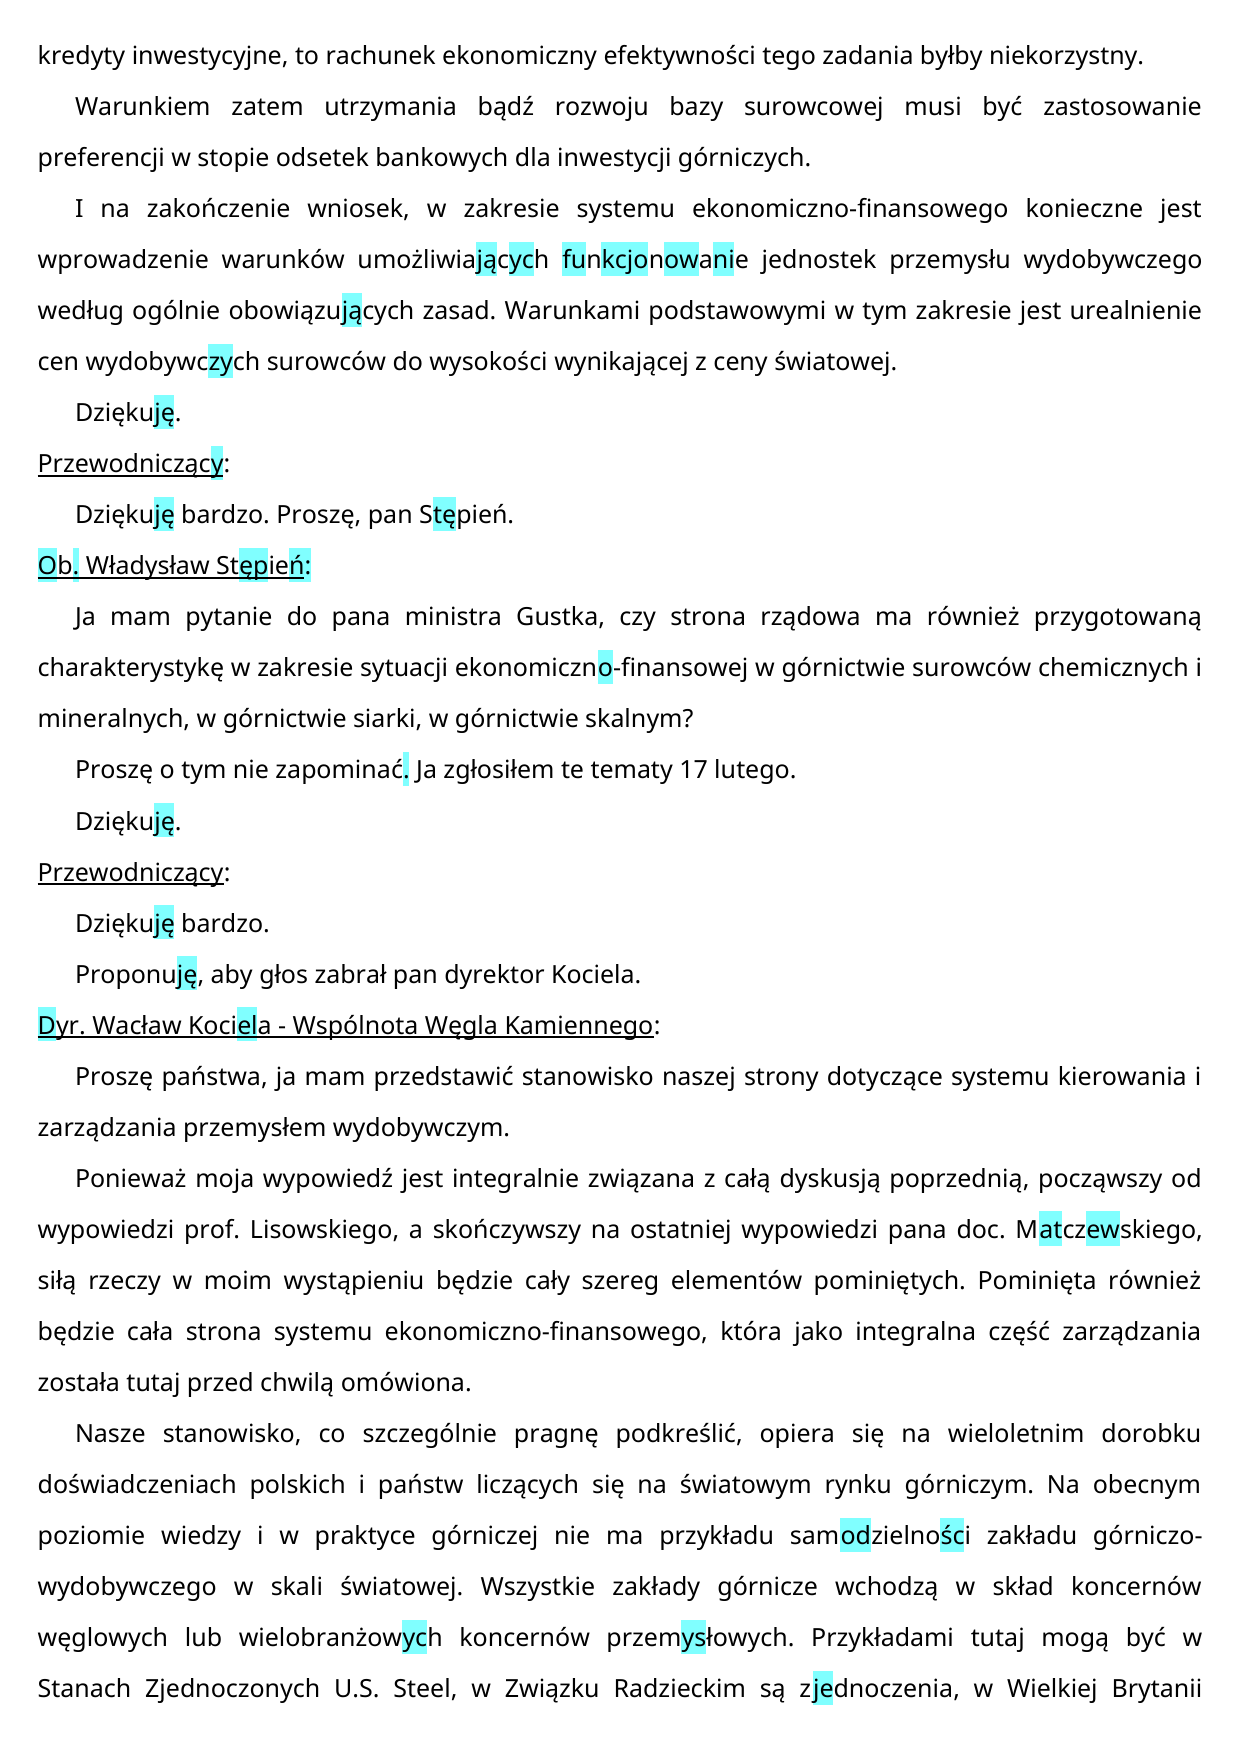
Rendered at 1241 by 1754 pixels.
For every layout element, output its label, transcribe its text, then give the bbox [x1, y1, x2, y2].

text Dyr. Wacław Kociela - Wspólnota Węgla Kamiennego: [37, 1007, 1203, 1041]
text Ob. Władysław Stępień: [37, 548, 1203, 582]
text Proponuję, aby głos zabrał pan dyrektor Kociela. [37, 956, 1203, 990]
text kredyty inwestycyjne, to rachunek ekonomiczny efektywności tego zadania byłby niekorzystny. [37, 37, 1203, 72]
text Dziękuję bardzo. Proszę, pan Stępień. [37, 497, 1203, 531]
text Ja mam pytanie do pana ministra Gustka, czy strona rządowa ma również przygotowaną charakterystykę w zakresie sytuacji ekonomiczno-finansowej w górnictwie surowców chemicznych i mineralnych, w górnictwie siarki, w górnictwie skalnym? [37, 599, 1203, 735]
text Warunkiem zatem utrzymania bądź rozwoju bazy surowcowej musi być zastosowanie preferencji w stopie odsetek bankowych dla inwestycji górniczych. [37, 88, 1203, 174]
text Ponieważ moja wypowiedź jest integralnie związana z całą dyskusją poprzednią, począwszy od wypowiedzi prof. Lisowskiego, a skończywszy na ostatniej wypowiedzi pana doc. Matczewskiego, siłą rzeczy w moim wystąpieniu będzie cały szereg elementów pominiętych. Pominięta również będzie cała strona systemu ekonomiczno-finansowego, która jako integralna część zarządzania została tutaj przed chwilą omówiona. [37, 1160, 1203, 1399]
text Przewodniczący: [37, 854, 1203, 888]
text Dziękuję. [37, 803, 1203, 837]
text I na zakończenie wniosek, w zakresie systemu ekonomiczno-finansowego konieczne jest wprowadzenie warunków umożliwiających funkcjonowanie jednostek przemysłu wydobywczego według ogólnie obowiązujących zasad. Warunkami podstawowymi w tym zakresie jest urealnienie cen wydobywczych surowców do wysokości wynikającej z ceny światowej. [37, 191, 1203, 378]
text Proszę o tym nie zapominać. Ja zgłosiłem te tematy 17 lutego. [37, 752, 1203, 786]
text Nasze stanowisko, co szczególnie pragnę podkreślić, opiera się na wieloletnim dorobku doświadczeniach polskich i państw liczących się na światowym rynku górniczym. Na obecnym poziomie wiedzy i w praktyce górniczej nie ma przykładu samodzielności zakładu górniczo-wydobywczego w skali światowej. Wszystkie zakłady górnicze wchodzą w skład koncernów węglowych lub wielobranżowych koncernów przemysłowych. Przykładami tutaj mogą być w Stanach Zjednoczonych U.S. Steel, w Związku Radzieckim są zjednoczenia, w Wielkiej Brytanii [37, 1416, 1203, 1705]
text Proszę państwa, ja mam przedstawić stanowisko naszej strony dotyczące systemu kierowania i zarządzania przemysłem wydobywczym. [37, 1058, 1203, 1143]
text Dziękuję. [37, 395, 1203, 429]
text Dziękuję bardzo. [37, 905, 1203, 939]
text Przewodniczący: [37, 446, 1203, 480]
